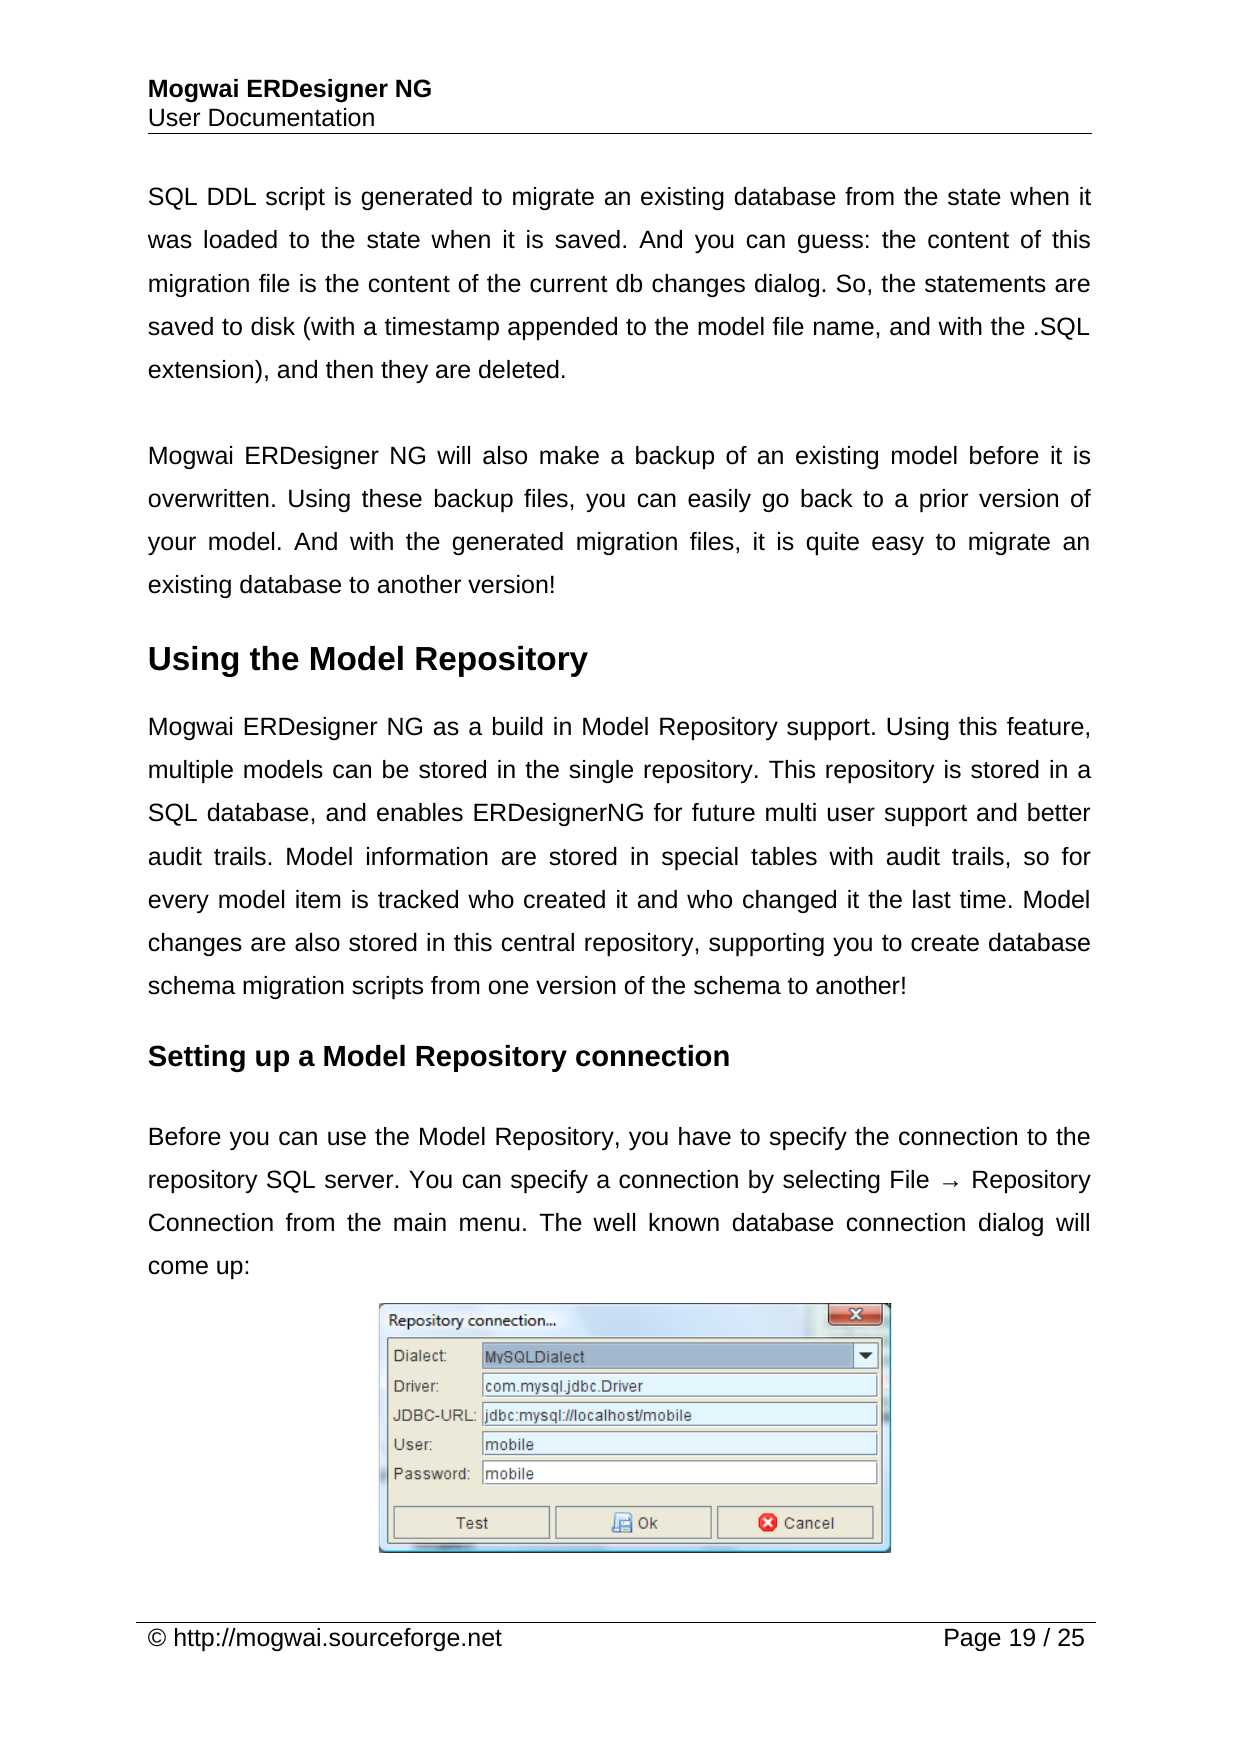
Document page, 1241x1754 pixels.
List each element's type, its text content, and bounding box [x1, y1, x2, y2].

subtitle Using the Model Repository [148, 639, 1092, 677]
picture [378, 1303, 892, 1553]
text Before you can use the Model Repository, you have to specify the connection to the repository SQL server. You can specify a connection by selecting File → Repository Connection from the main menu. The well known database connection dialog will come up: [148, 1122, 1092, 1280]
subtitle Setting up a Model Repository connection [148, 1039, 1092, 1072]
text Mogwai ERDesigner NG will also make a backup of an existing model before it is overwritten. Using these backup files, you can easily go back to a prior version of your model. And with the generated migration files, it is quite easy to migrate an existing database to another version! [148, 441, 1092, 599]
text Mogwai ERDesigner NG as a build in Model Repository support. Using this feature, multiple models can be stored in the single repository. This repository is stored in a SQL database, and enables ERDesignerNG for future multi user support and better audit trails. Model information are stored in special tables with audit trails, so for every model item is tracked who created it and who changed it the last time. Model changes are also stored in this central repository, supporting you to create database schema migration scripts from one version of the schema to another! [148, 712, 1092, 999]
text SQL DDL script is generated to migrate an existing database from the state when it was loaded to the state when it is saved. And you can guess: the content of this migration file is the content of the current db changes dialog. So, the statements are saved to disk (with a timestamp appended to the model file name, and with the .SQL extension), and then they are deleted. [148, 182, 1092, 384]
